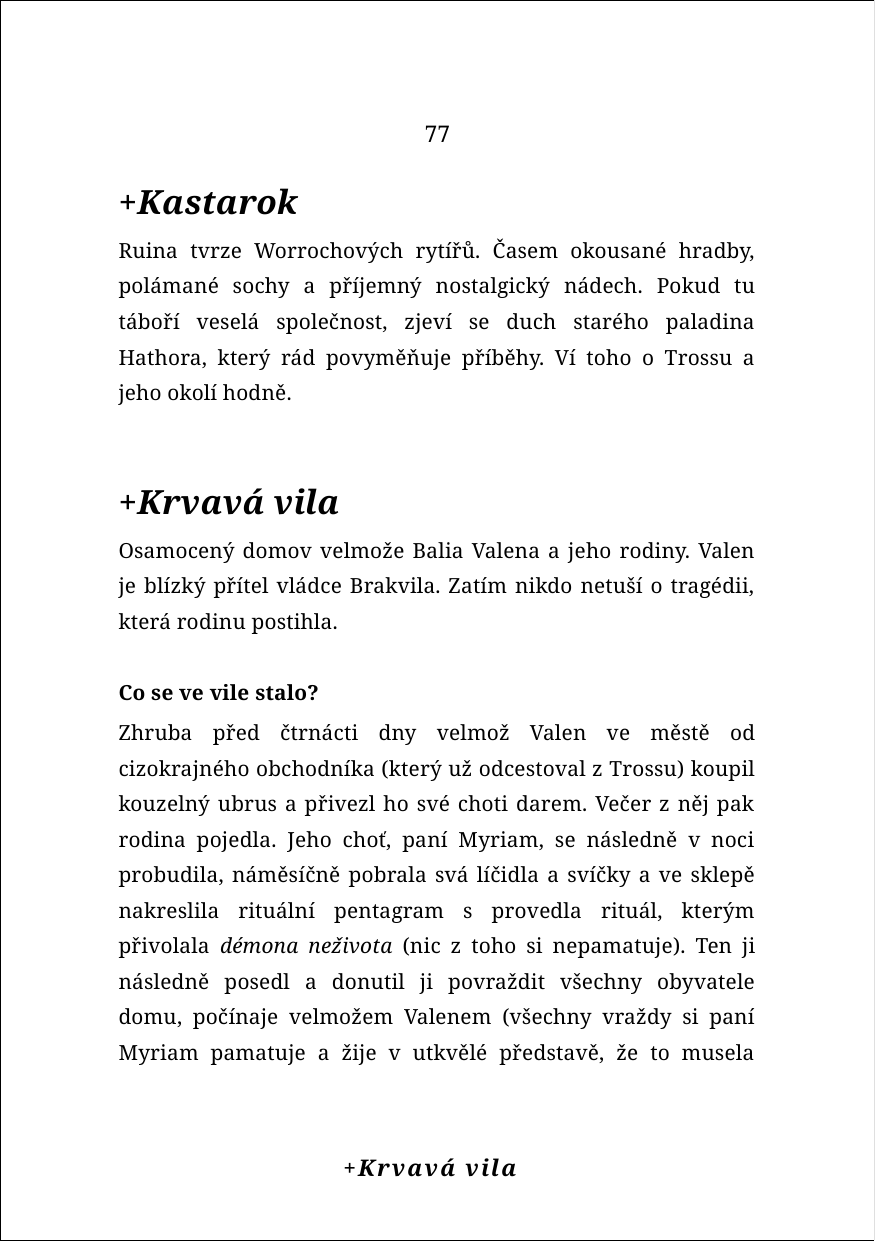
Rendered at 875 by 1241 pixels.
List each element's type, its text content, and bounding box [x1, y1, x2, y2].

subtitle +Krvavá vila [118, 479, 756, 524]
text Zhruba před čtrnácti dny velmož Valen ve městě od cizokrajného obchodníka (který už odcestoval z Trossu) koupil kouzelný ubrus a přivezl ho své choti darem. Večer z něj pak rodina pojedla. Jeho choť, paní Myriam, se následně v noci probudila, náměsíčně pobrala svá líčidla a svíčky a ve sklepě nakreslila rituální pentagram s provedla rituál, kterým přivolala démona neživota (nic z toho si nepamatuje). Ten ji následně posedl a donutil ji povraždit všechny obyvatele domu, počínaje velmožem Valenem (všechny vraždy si paní Myriam pamatuje a žije v utkvělé představě, že to musela [118, 718, 756, 1066]
text Osamocený domov velmože Balia Valena a jeho rodiny. Valen je blízký přítel vládce Brakvila. Zatím nikdo netuší o tragédii, která rodinu postihla. [118, 536, 756, 635]
subtitle Co se ve vile stalo? [118, 678, 756, 706]
text Ruina tvrze Worrochových rytířů. Časem okousané hradby, polámané sochy a příjemný nostalgický nádech. Pokud tu táboří veselá společnost, zjeví se duch starého paladina Hathora, který rád povyměňuje příběhy. Ví toho o Trossu a jeho okolí hodně. [118, 236, 756, 407]
subtitle +Kastarok [118, 179, 756, 224]
